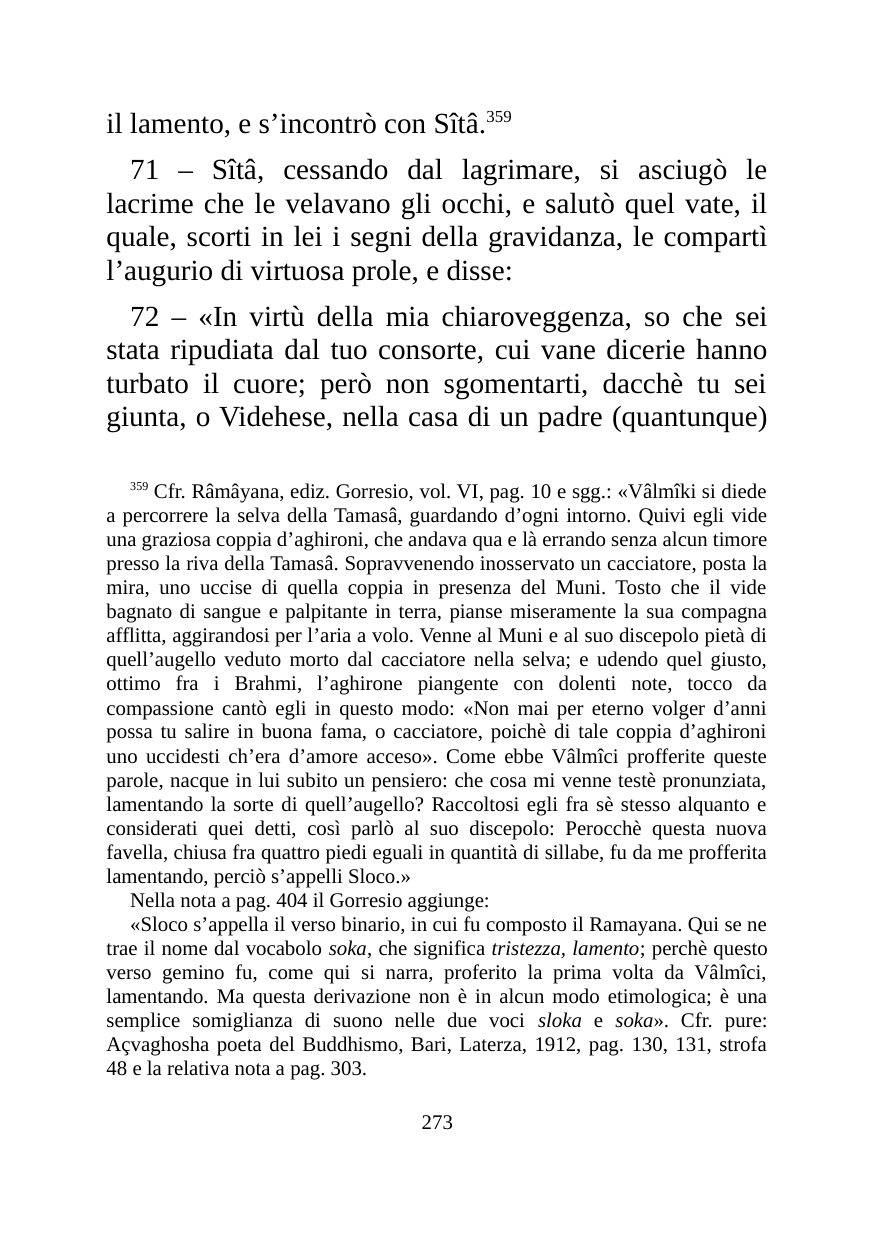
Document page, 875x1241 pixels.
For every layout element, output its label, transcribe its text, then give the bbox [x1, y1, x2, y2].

text il lamento, e s’incontrò con Sîtâ. [106, 106, 768, 140]
text «Sloco s’appella il verso binario, in cui fu composto il Ramayana. Qui se ne trae il nome dal vocabolo soka, che significa tristezza, lamento; perchè questo verso gemino fu, come qui si narra, proferito la prima volta da Vâlmîci, lamentando. Ma questa derivazione non è in alcun modo etimologica; è una semplice somiglianza di suono nelle due voci sloka e soka». Cfr. pure: Açvaghosha poeta del Buddhismo, Bari, Laterza, 1912, pag. 130, 131, strofa 48 e la relativa nota a pag. 303. [106, 912, 768, 1080]
text 72 – «In virtù della mia chiaroveggenza, so che sei stata ripudiata dal tuo consorte, cui vane dicerie hanno turbato il cuore; però non sgomentarti, dacchè tu sei giunta, o Videhese, nella casa di un padre (quantunque) [106, 299, 768, 433]
text Cfr. Râmâyana, ediz. Gorresio, vol. VI, pag. 10 e sgg.: «Vâlmîki si diede a percorrere la selva della Tamasâ, guardando d’ogni intorno. Quivi egli vide una graziosa coppia d’aghironi, che andava qua e là errando senza alcun timore presso la riva della Tamasâ. Sopravvenendo inosservato un cacciatore, posta la mira, uno uccise di quella coppia in presenza del Muni. Tosto che il vide bagnato di sangue e palpitante in terra, pianse miseramente la sua compagna afflitta, aggirandosi per l’aria a volo. Venne al Muni e al suo discepolo pietà di quell’augello veduto morto dal cacciatore nella selva; e udendo quel giusto, ottimo fra i Brahmi, l’aghirone piangente con dolenti note, tocco da compassione cantò egli in questo modo: «Non mai per eterno volger d’anni possa tu salire in buona fama, o cacciatore, poichè di tale coppia d’aghironi uno uccidesti ch’era d’amore acceso». Come ebbe Vâlmîci profferite queste parole, nacque in lui subito un pensiero: che cosa mi venne testè pronunziata, lamentando la sorte di quell’augello? Raccoltosi egli fra sè stesso alquanto e considerati quei detti, così parlò al suo discepolo: Perocchè questa nuova favella, chiusa fra quattro piedi eguali in quantità di sillabe, fu da me profferita lamentando, perciò s’appelli Sloco.» [106, 479, 768, 888]
text Nella nota a pag. 404 il Gorresio aggiunge: [106, 888, 768, 912]
text 71 – Sîtâ, cessando dal lagrimare, si asciugò le lacrime che le velavano gli occhi, e salutò quel vate, il quale, scorti in lei i segni della gravidanza, le compartì l’augurio di virtuosa prole, e disse: [106, 152, 768, 286]
